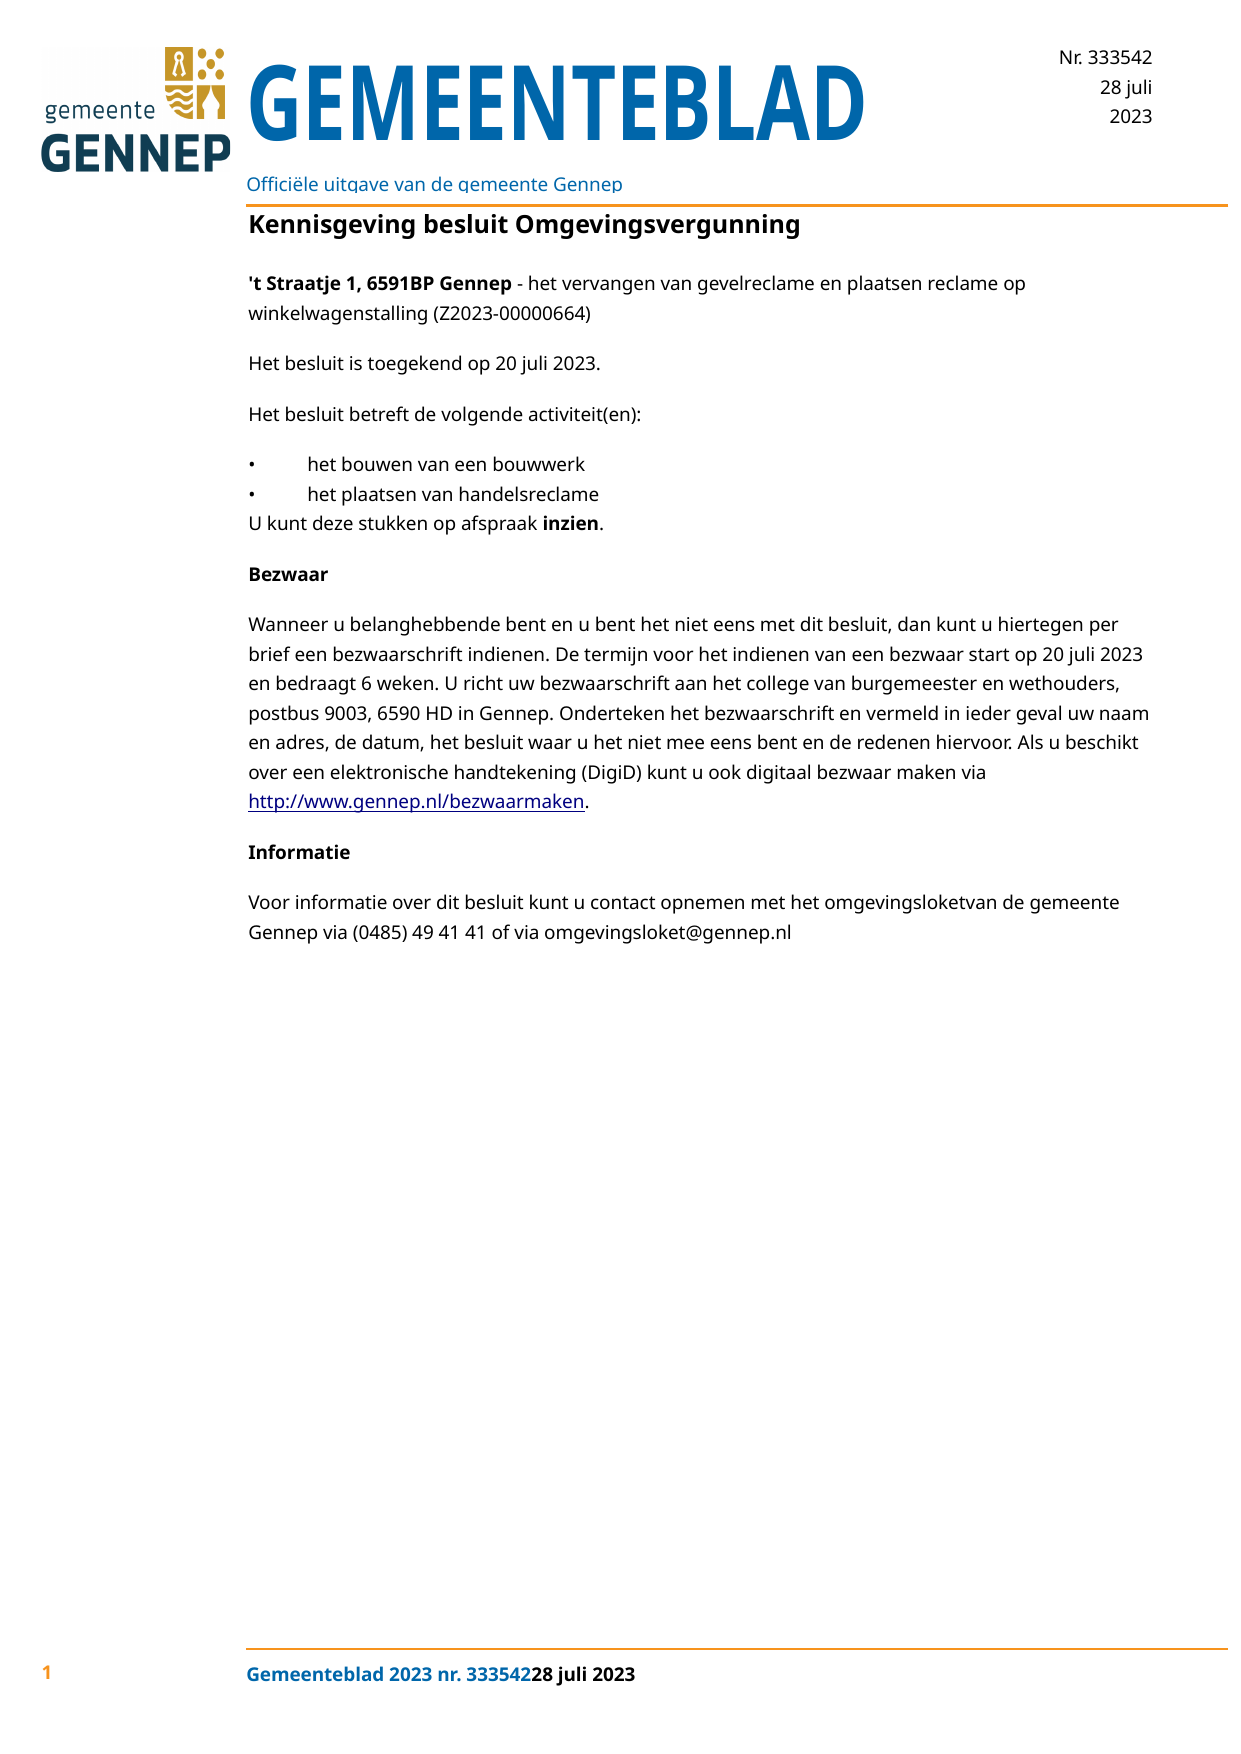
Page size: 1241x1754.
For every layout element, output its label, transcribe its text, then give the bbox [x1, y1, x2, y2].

text Het besluit is toegekend op 20 juli 2023. [248, 350, 1152, 376]
text U kunt deze stukken op afspraak inzien. [248, 510, 1152, 536]
text Voor informatie over dit besluit kunt u contact opnemen met het omgevingsloketvan de gemeente Gennep via (0485) 49 41 41 of via omgevingsloket@gennep.nl [248, 889, 1152, 945]
text 't Straatje 1, 6591BP Gennep - het vervangen van gevelreclame en plaatsen reclame op winkelwagenstalling (Z2023-00000664) [248, 270, 1152, 326]
list het plaatsen van handelsreclame [248, 481, 1152, 506]
text Bezwaar [248, 561, 1152, 586]
text Kennisgeving besluit Omgevingsvergunning [248, 207, 1152, 241]
list het bouwen van een bouwwerk [248, 451, 1152, 477]
text Informatie [248, 839, 1152, 865]
picture [41, 47, 231, 172]
text Het besluit betreft de volgende activiteit(en): [248, 401, 1152, 426]
text Wanneer u belanghebbende bent en u bent het niet eens met dit besluit, dan kunt u hiertegen per brief een bezwaarschrift indienen. De termijn voor het indienen van een bezwaar start op 20 juli 2023 en bedraagt 6 weken. U richt uw bezwaarschrift aan het college van burgemeester en wethouders, postbus 9003, 6590 HD in Gennep. Onderteken het bezwaarschrift en vermeld in ieder geval uw naam en adres, de datum, het besluit waar u het niet mee eens bent en de redenen hiervoor. Als u beschikt over een elektronische handtekening (DigiD) kunt u ook digitaal bezwaar maken via http://www.gennep.nl/bezwaarmaken. [248, 611, 1152, 814]
